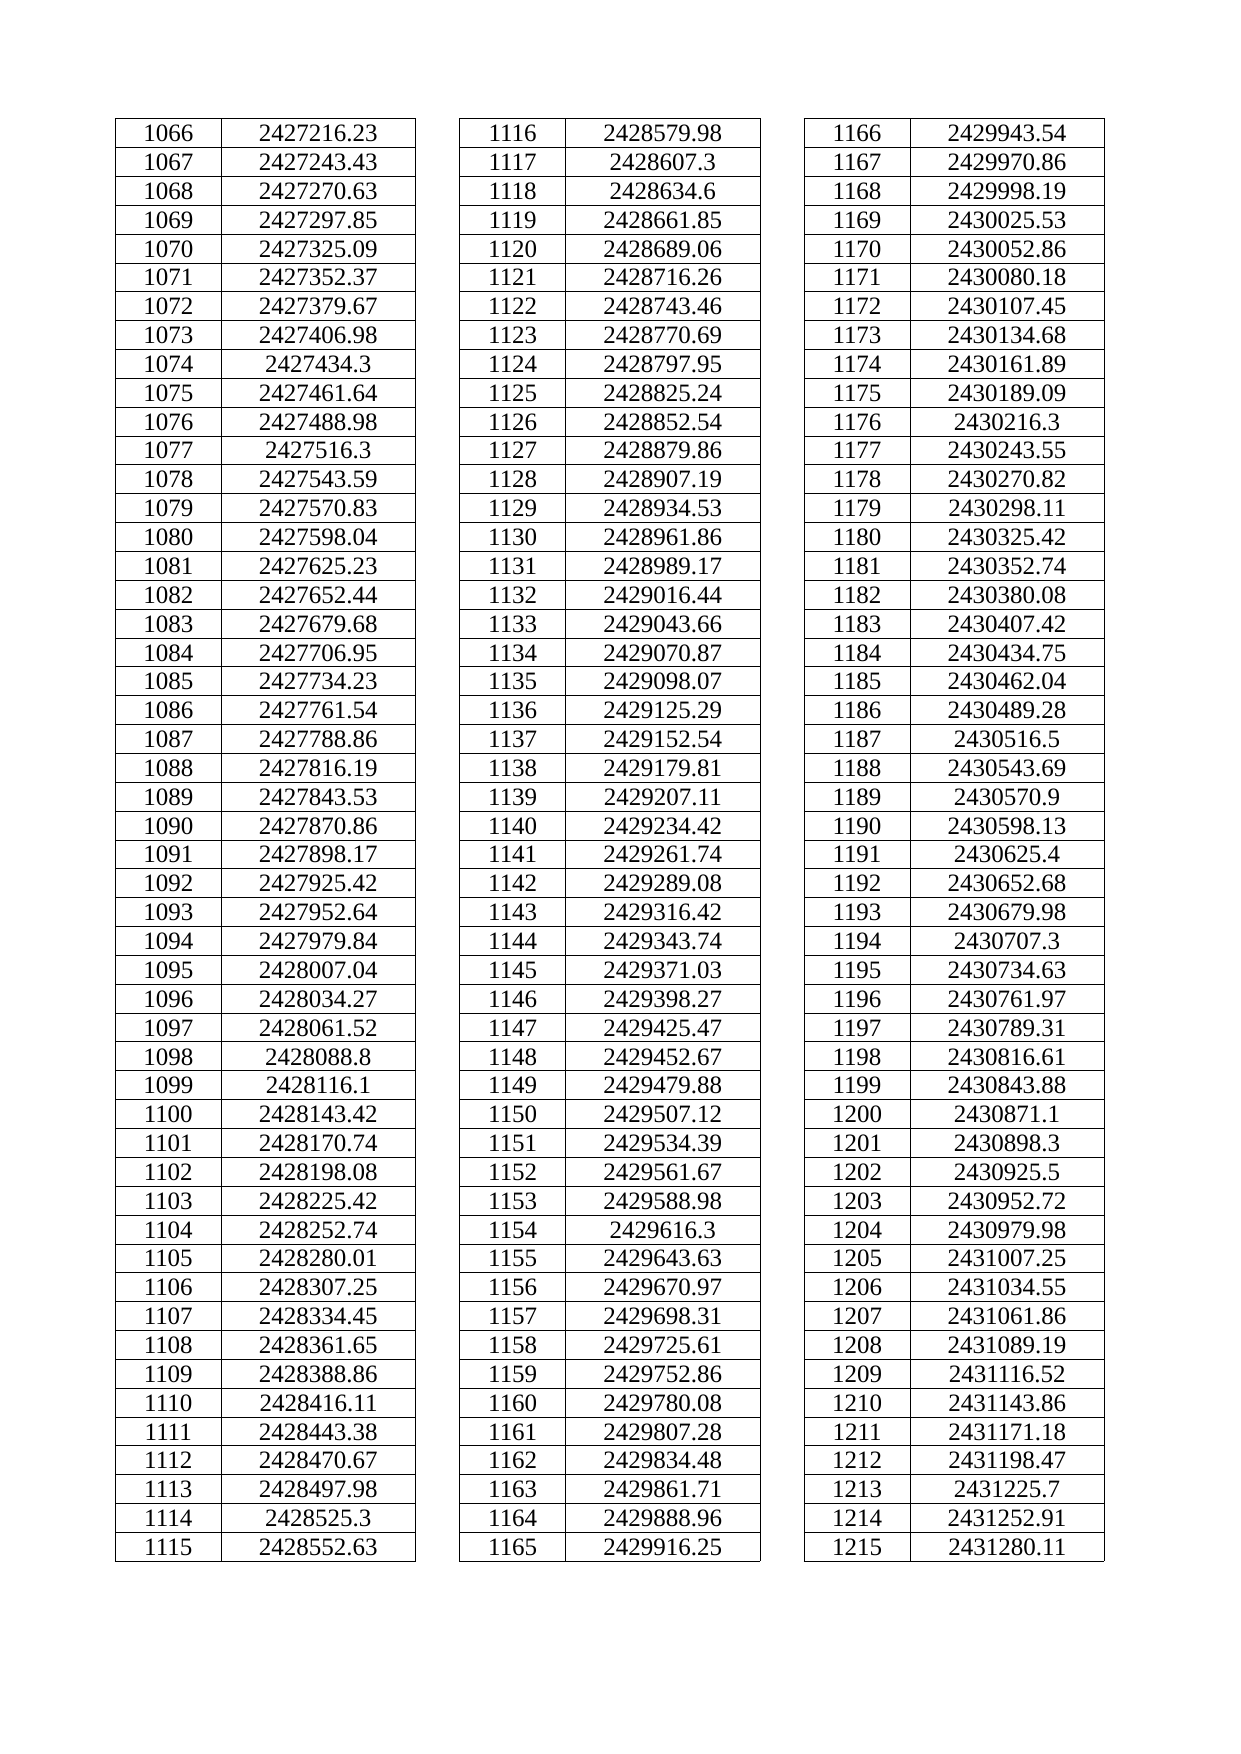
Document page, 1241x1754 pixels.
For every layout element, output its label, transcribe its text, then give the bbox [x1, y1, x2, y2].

table_cell 1112 [116, 1446, 221, 1474]
table_cell 2428088.8 [222, 1042, 415, 1070]
table_cell 1159 [460, 1360, 565, 1388]
table_cell 1141 [460, 841, 565, 868]
table_cell 2429834.48 [566, 1446, 760, 1474]
table_cell 2431034.55 [911, 1273, 1104, 1301]
table_cell 1134 [460, 639, 565, 666]
table_cell 2430434.75 [911, 639, 1104, 666]
table_cell 2428661.85 [566, 206, 760, 233]
table_cell 1143 [460, 898, 565, 926]
table_cell 2427270.63 [222, 177, 415, 205]
table_cell 1174 [805, 350, 910, 378]
table_cell 1166 [805, 119, 910, 147]
table_cell 2428634.6 [566, 177, 760, 205]
table_cell 2428034.27 [222, 985, 415, 1013]
table_cell 2431198.47 [911, 1446, 1104, 1474]
table_cell 1160 [460, 1389, 565, 1417]
table_cell 1183 [805, 610, 910, 637]
table_cell 2430516.5 [911, 725, 1104, 753]
table_cell 2428280.01 [222, 1245, 415, 1272]
table_cell 1205 [805, 1245, 910, 1272]
table_cell 2430052.86 [911, 235, 1104, 262]
table_cell 1066 [116, 119, 221, 147]
table_cell 2427952.64 [222, 898, 415, 926]
table_cell 1083 [116, 610, 221, 637]
table_cell 2429861.71 [566, 1475, 760, 1503]
table_cell 1123 [460, 321, 565, 349]
table_cell 1102 [116, 1158, 221, 1186]
table_cell 1122 [460, 292, 565, 320]
table_cell 1138 [460, 754, 565, 782]
table_cell 1075 [116, 379, 221, 407]
table_cell 1103 [116, 1187, 221, 1214]
table_cell 2430080.18 [911, 264, 1104, 291]
table_cell 2427379.67 [222, 292, 415, 320]
table_cell 2431007.25 [911, 1245, 1104, 1272]
table_cell 1135 [460, 667, 565, 695]
table_cell 2428525.3 [222, 1504, 415, 1532]
table_cell 2427925.42 [222, 869, 415, 897]
table_cell 2430871.1 [911, 1100, 1104, 1128]
table_cell 2428198.08 [222, 1158, 415, 1186]
table_cell 1124 [460, 350, 565, 378]
table_cell 1131 [460, 552, 565, 580]
table_cell 2431225.7 [911, 1475, 1104, 1503]
table_cell 1163 [460, 1475, 565, 1503]
table_cell 2429943.54 [911, 119, 1104, 147]
table_cell 2429643.63 [566, 1245, 760, 1272]
table_cell 1082 [116, 581, 221, 609]
table_cell 2428607.3 [566, 148, 760, 176]
table_cell 2429534.39 [566, 1129, 760, 1157]
table_cell 2428061.52 [222, 1014, 415, 1041]
table_cell 2430979.98 [911, 1216, 1104, 1243]
table_cell 2427488.98 [222, 408, 415, 436]
table_cell 2428388.86 [222, 1360, 415, 1388]
table_cell 1150 [460, 1100, 565, 1128]
table_cell 2429670.97 [566, 1273, 760, 1301]
table_cell 2428361.65 [222, 1331, 415, 1359]
table_cell 2428852.54 [566, 408, 760, 436]
table_cell 2427625.23 [222, 552, 415, 580]
table_cell 1207 [805, 1302, 910, 1330]
table_cell 2430734.63 [911, 956, 1104, 984]
table_cell 2430707.3 [911, 927, 1104, 955]
table_cell 1130 [460, 523, 565, 551]
table_cell 2431171.18 [911, 1418, 1104, 1445]
table_cell 1068 [116, 177, 221, 205]
table_cell 1153 [460, 1187, 565, 1214]
table_cell 2428989.17 [566, 552, 760, 580]
table_cell 1094 [116, 927, 221, 955]
table_cell 1195 [805, 956, 910, 984]
table_cell 1172 [805, 292, 910, 320]
table_cell 2430816.61 [911, 1042, 1104, 1070]
table_cell 1204 [805, 1216, 910, 1243]
table_cell 1162 [460, 1446, 565, 1474]
table_cell 1080 [116, 523, 221, 551]
table_cell 2431280.11 [911, 1533, 1104, 1561]
table_cell 2429479.88 [566, 1071, 760, 1099]
table_cell 2428825.24 [566, 379, 760, 407]
table_cell 2429261.74 [566, 841, 760, 868]
table_cell 1176 [805, 408, 910, 436]
table_cell 2427516.3 [222, 437, 415, 464]
table_cell 1096 [116, 985, 221, 1013]
table_cell 1193 [805, 898, 910, 926]
table_cell 2429616.3 [566, 1216, 760, 1243]
table_cell 2427761.54 [222, 696, 415, 724]
table_cell 2427679.68 [222, 610, 415, 637]
table_cell 2428797.95 [566, 350, 760, 378]
table_cell 1090 [116, 812, 221, 839]
table_cell 1136 [460, 696, 565, 724]
table_cell 1119 [460, 206, 565, 233]
table_cell 1155 [460, 1245, 565, 1272]
table_cell 2429452.67 [566, 1042, 760, 1070]
table_cell 2429998.19 [911, 177, 1104, 205]
table_cell 2430462.04 [911, 667, 1104, 695]
table_cell 1197 [805, 1014, 910, 1041]
table_cell 1113 [116, 1475, 221, 1503]
table_cell 1214 [805, 1504, 910, 1532]
table_cell 1211 [805, 1418, 910, 1445]
table_cell 2428907.19 [566, 465, 760, 493]
table_cell 1202 [805, 1158, 910, 1186]
table_cell 1212 [805, 1446, 910, 1474]
table_cell 2431252.91 [911, 1504, 1104, 1532]
table_cell 2430652.68 [911, 869, 1104, 897]
table_cell 1087 [116, 725, 221, 753]
table_cell 1133 [460, 610, 565, 637]
table_cell 2429807.28 [566, 1418, 760, 1445]
table_cell 2430407.42 [911, 610, 1104, 637]
table_cell 2428961.86 [566, 523, 760, 551]
table_cell 1072 [116, 292, 221, 320]
table_cell 2430598.13 [911, 812, 1104, 839]
table_cell 2428579.98 [566, 119, 760, 147]
table_cell 2428470.67 [222, 1446, 415, 1474]
table_cell 2427543.59 [222, 465, 415, 493]
table_cell 2428716.26 [566, 264, 760, 291]
table_cell 1170 [805, 235, 910, 262]
table_cell 1215 [805, 1533, 910, 1561]
table_cell 2428416.11 [222, 1389, 415, 1417]
table_cell 2430189.09 [911, 379, 1104, 407]
table_cell 1156 [460, 1273, 565, 1301]
table_cell 1129 [460, 494, 565, 522]
table_cell 1078 [116, 465, 221, 493]
table_cell 2427816.19 [222, 754, 415, 782]
table_cell 1157 [460, 1302, 565, 1330]
table_cell 2427352.37 [222, 264, 415, 291]
table_cell 2430679.98 [911, 898, 1104, 926]
table_cell 1115 [116, 1533, 221, 1561]
table_cell 2430216.3 [911, 408, 1104, 436]
table_cell 1171 [805, 264, 910, 291]
table_cell 2429125.29 [566, 696, 760, 724]
table_cell 1108 [116, 1331, 221, 1359]
table_cell 1070 [116, 235, 221, 262]
table_cell 2430789.31 [911, 1014, 1104, 1041]
table_cell 2428497.98 [222, 1475, 415, 1503]
table_cell 1095 [116, 956, 221, 984]
table_cell 1164 [460, 1504, 565, 1532]
table_cell 2427979.84 [222, 927, 415, 955]
table_cell 1147 [460, 1014, 565, 1041]
table_cell 2430570.9 [911, 783, 1104, 811]
table_cell 1100 [116, 1100, 221, 1128]
table_cell 1132 [460, 581, 565, 609]
table_cell 1079 [116, 494, 221, 522]
table_cell 2430025.53 [911, 206, 1104, 233]
table_cell 1092 [116, 869, 221, 897]
table_cell 1175 [805, 379, 910, 407]
table_cell 1145 [460, 956, 565, 984]
table_cell 2429916.25 [566, 1533, 760, 1561]
table_cell 1086 [116, 696, 221, 724]
table_cell 1169 [805, 206, 910, 233]
table_cell 2427898.17 [222, 841, 415, 868]
table_cell 1209 [805, 1360, 910, 1388]
table_cell 2429888.96 [566, 1504, 760, 1532]
table_cell 1161 [460, 1418, 565, 1445]
table_cell 2429289.08 [566, 869, 760, 897]
table_cell 1180 [805, 523, 910, 551]
table_cell 1203 [805, 1187, 910, 1214]
table_cell 1190 [805, 812, 910, 839]
table_cell 2428252.74 [222, 1216, 415, 1243]
table_cell 2429152.54 [566, 725, 760, 753]
table_cell 2430952.72 [911, 1187, 1104, 1214]
table_cell 2428334.45 [222, 1302, 415, 1330]
table_cell 1177 [805, 437, 910, 464]
table_cell 1111 [116, 1418, 221, 1445]
table_cell 1117 [460, 148, 565, 176]
table_cell 2430489.28 [911, 696, 1104, 724]
table_cell 2429016.44 [566, 581, 760, 609]
table_cell 2429234.42 [566, 812, 760, 839]
table_cell 2429752.86 [566, 1360, 760, 1388]
table_cell 1137 [460, 725, 565, 753]
table_cell 1186 [805, 696, 910, 724]
table_cell 1191 [805, 841, 910, 868]
table_cell 1200 [805, 1100, 910, 1128]
table_cell 2427788.86 [222, 725, 415, 753]
table_cell 1084 [116, 639, 221, 666]
table_cell 2430925.5 [911, 1158, 1104, 1186]
table_cell 1152 [460, 1158, 565, 1186]
table_cell 1140 [460, 812, 565, 839]
table_cell 1168 [805, 177, 910, 205]
table_cell 1106 [116, 1273, 221, 1301]
table_cell 2430298.11 [911, 494, 1104, 522]
table_cell 1208 [805, 1331, 910, 1359]
table_cell 2430380.08 [911, 581, 1104, 609]
table_cell 1081 [116, 552, 221, 580]
table_cell 1089 [116, 783, 221, 811]
table_cell 2430161.89 [911, 350, 1104, 378]
table_cell 1114 [116, 1504, 221, 1532]
table_cell 2428552.63 [222, 1533, 415, 1561]
table_cell 1187 [805, 725, 910, 753]
table_cell 1189 [805, 783, 910, 811]
table_cell 1199 [805, 1071, 910, 1099]
table_cell 2430352.74 [911, 552, 1104, 580]
table_cell 2430543.69 [911, 754, 1104, 782]
table_cell 1127 [460, 437, 565, 464]
table_cell 1110 [116, 1389, 221, 1417]
table_cell 1116 [460, 119, 565, 147]
table_cell 2428743.46 [566, 292, 760, 320]
table_cell 2427570.83 [222, 494, 415, 522]
table_cell 2429425.47 [566, 1014, 760, 1041]
table_cell 1185 [805, 667, 910, 695]
table_cell 1118 [460, 177, 565, 205]
table_cell 2429698.31 [566, 1302, 760, 1330]
table_cell 1076 [116, 408, 221, 436]
table_cell 1184 [805, 639, 910, 666]
table_cell 2431061.86 [911, 1302, 1104, 1330]
table_cell 1097 [116, 1014, 221, 1041]
table_cell 2428225.42 [222, 1187, 415, 1214]
table_cell 2427434.3 [222, 350, 415, 378]
table_cell 2428307.25 [222, 1273, 415, 1301]
table_cell 2429098.07 [566, 667, 760, 695]
table_cell 2431143.86 [911, 1389, 1104, 1417]
table_cell 2430134.68 [911, 321, 1104, 349]
table_cell 1194 [805, 927, 910, 955]
table_cell 1104 [116, 1216, 221, 1243]
table_cell 2428879.86 [566, 437, 760, 464]
table_cell 1105 [116, 1245, 221, 1272]
table_cell 2431089.19 [911, 1331, 1104, 1359]
table_cell 1142 [460, 869, 565, 897]
table_cell 1146 [460, 985, 565, 1013]
table_cell 2429179.81 [566, 754, 760, 782]
table_cell 1173 [805, 321, 910, 349]
table_cell 2427406.98 [222, 321, 415, 349]
table_cell 1088 [116, 754, 221, 782]
table_cell 1101 [116, 1129, 221, 1157]
table_cell 1071 [116, 264, 221, 291]
table_cell 2429398.27 [566, 985, 760, 1013]
table_cell 1091 [116, 841, 221, 868]
table_cell 1067 [116, 148, 221, 176]
table_cell 2428007.04 [222, 956, 415, 984]
table_cell 2429780.08 [566, 1389, 760, 1417]
table_cell 1179 [805, 494, 910, 522]
table_cell 2427870.86 [222, 812, 415, 839]
table_cell 2429725.61 [566, 1331, 760, 1359]
table_cell 1093 [116, 898, 221, 926]
table_cell 1182 [805, 581, 910, 609]
table_cell 1069 [116, 206, 221, 233]
table_cell 1120 [460, 235, 565, 262]
table_cell 1181 [805, 552, 910, 580]
table_cell 2427843.53 [222, 783, 415, 811]
table_cell 1210 [805, 1389, 910, 1417]
table_cell 2427243.43 [222, 148, 415, 176]
table_cell 1098 [116, 1042, 221, 1070]
table_cell 2430107.45 [911, 292, 1104, 320]
table_cell 2429043.66 [566, 610, 760, 637]
table_cell 2427706.95 [222, 639, 415, 666]
table_cell 1144 [460, 927, 565, 955]
table_cell 2428443.38 [222, 1418, 415, 1445]
table_cell 2428689.06 [566, 235, 760, 262]
table_cell 1158 [460, 1331, 565, 1359]
table_cell 2428116.1 [222, 1071, 415, 1099]
table_cell 1165 [460, 1533, 565, 1561]
table_cell 1077 [116, 437, 221, 464]
table_cell 2429070.87 [566, 639, 760, 666]
table_cell 2427461.64 [222, 379, 415, 407]
table_cell 1198 [805, 1042, 910, 1070]
table_cell 2429970.86 [911, 148, 1104, 176]
table_cell 1213 [805, 1475, 910, 1503]
table_cell 1167 [805, 148, 910, 176]
table_cell 2428934.53 [566, 494, 760, 522]
table_cell 2430625.4 [911, 841, 1104, 868]
table_cell 2428770.69 [566, 321, 760, 349]
table_cell 2429316.42 [566, 898, 760, 926]
table_cell 1074 [116, 350, 221, 378]
table_cell 1139 [460, 783, 565, 811]
table_cell 2429507.12 [566, 1100, 760, 1128]
table_cell 1073 [116, 321, 221, 349]
table_cell 1109 [116, 1360, 221, 1388]
table_cell 2428170.74 [222, 1129, 415, 1157]
table_cell 1178 [805, 465, 910, 493]
table_cell 2429371.03 [566, 956, 760, 984]
table_cell 1201 [805, 1129, 910, 1157]
table_cell 2427598.04 [222, 523, 415, 551]
table_cell 1099 [116, 1071, 221, 1099]
table_cell 2428143.42 [222, 1100, 415, 1128]
table_cell 2430325.42 [911, 523, 1104, 551]
table_cell 1121 [460, 264, 565, 291]
table_cell 2430843.88 [911, 1071, 1104, 1099]
table_cell 1151 [460, 1129, 565, 1157]
table_cell 1125 [460, 379, 565, 407]
table_cell 1126 [460, 408, 565, 436]
table_cell 2430898.3 [911, 1129, 1104, 1157]
table_cell 1085 [116, 667, 221, 695]
table_cell 2427297.85 [222, 206, 415, 233]
table_cell 2429588.98 [566, 1187, 760, 1214]
table_cell 1206 [805, 1273, 910, 1301]
table_cell 2430243.55 [911, 437, 1104, 464]
table_cell 2427734.23 [222, 667, 415, 695]
table_cell 2427216.23 [222, 119, 415, 147]
table_cell 2430761.97 [911, 985, 1104, 1013]
table_cell 2427652.44 [222, 581, 415, 609]
table_cell 1188 [805, 754, 910, 782]
table_cell 2429207.11 [566, 783, 760, 811]
table_cell 1196 [805, 985, 910, 1013]
table_cell 1107 [116, 1302, 221, 1330]
table_cell 2430270.82 [911, 465, 1104, 493]
table_cell 1149 [460, 1071, 565, 1099]
table_cell 2431116.52 [911, 1360, 1104, 1388]
table_cell 1128 [460, 465, 565, 493]
table_cell 2429343.74 [566, 927, 760, 955]
table_cell 1154 [460, 1216, 565, 1243]
table_cell 1148 [460, 1042, 565, 1070]
table_cell 2427325.09 [222, 235, 415, 262]
table_cell 1192 [805, 869, 910, 897]
table_cell 2429561.67 [566, 1158, 760, 1186]
